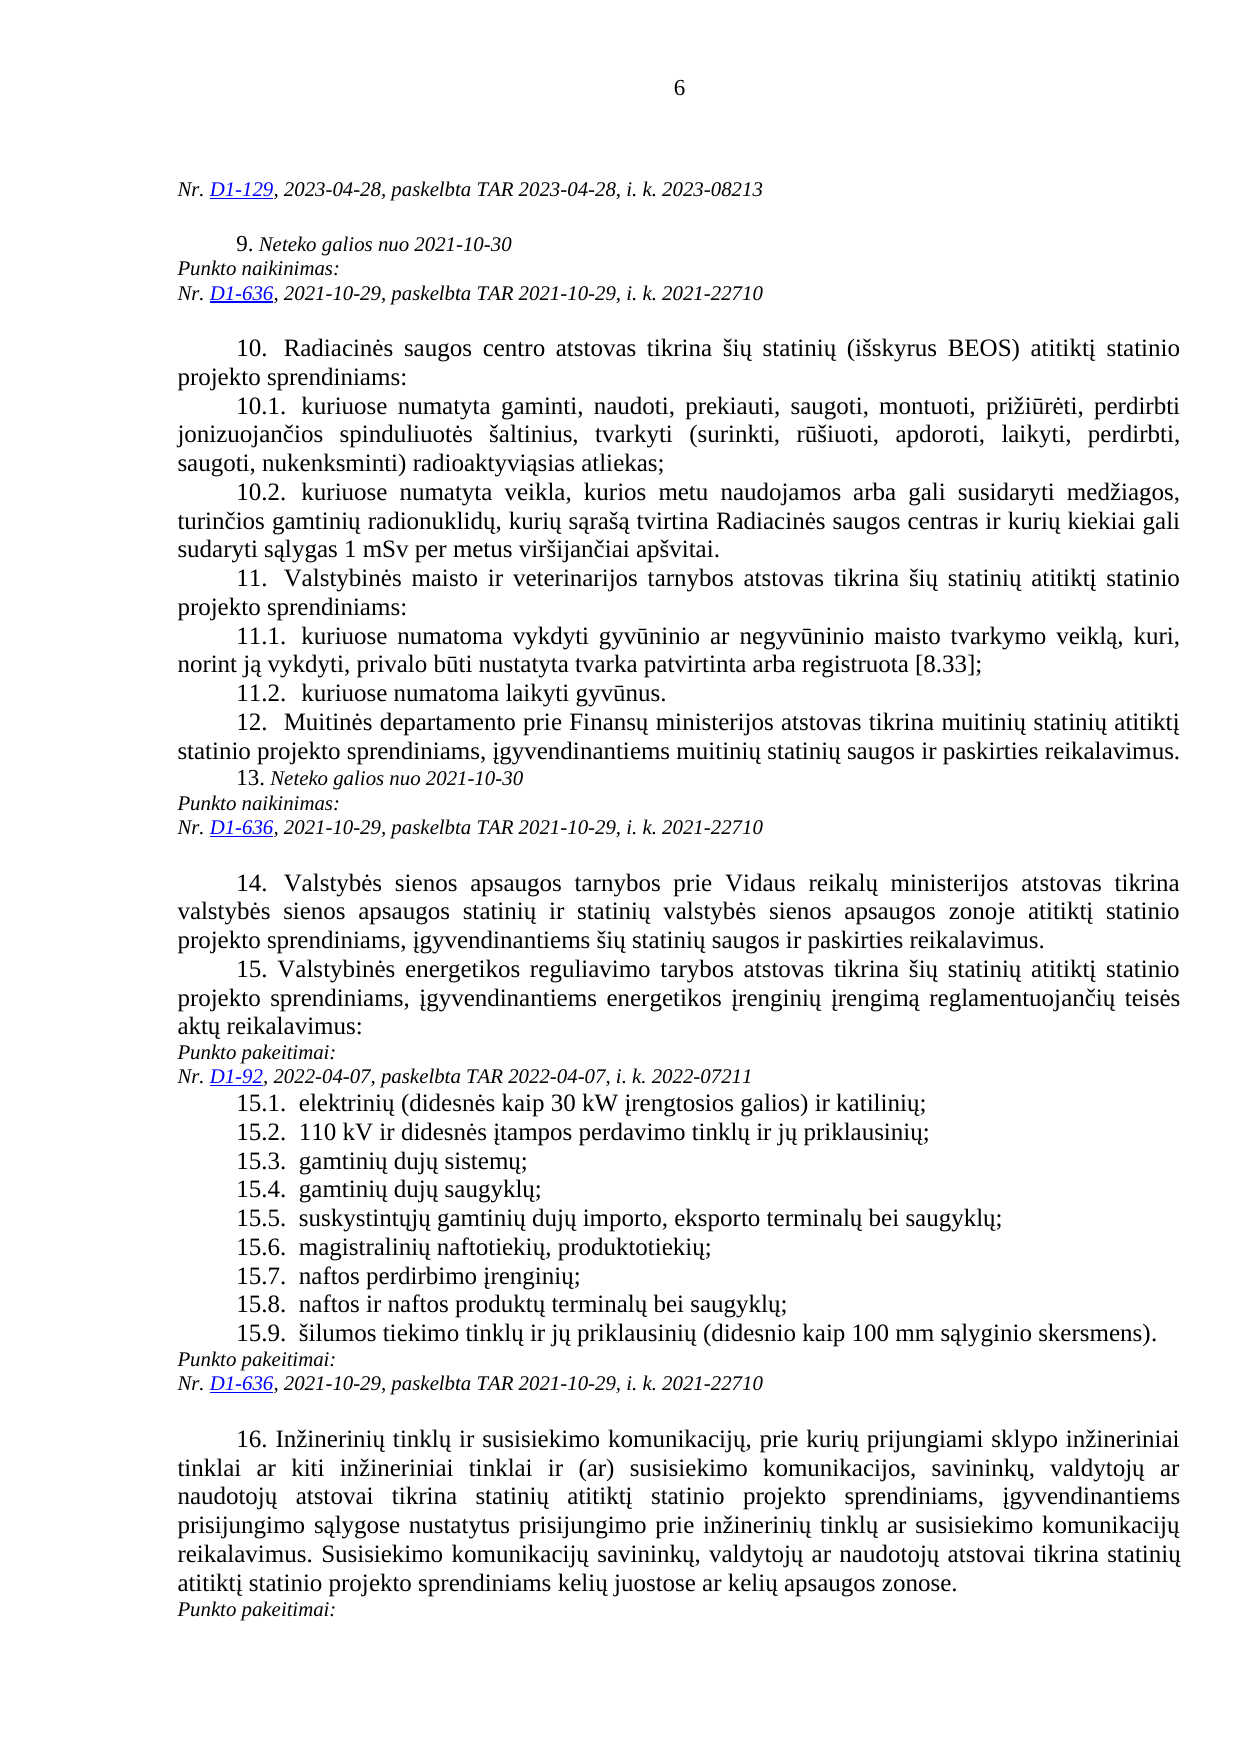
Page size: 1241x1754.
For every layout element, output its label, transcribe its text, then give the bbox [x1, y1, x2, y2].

text 15.5. suskystintųjų gamtinių dujų importo, eksporto terminalų bei saugyklų; [177, 1203, 1181, 1232]
text Punkto pakeitimai: [177, 1040, 1181, 1064]
text 10.2. kuriuose numatyta veikla, kurios metu naudojamos arba gali susidaryti medžiagos, turinčios gamtinių radionuklidų, kurių sąrašą tvirtina Radiacinės saugos centras ir kurių kiekiai gali sudaryti sąlygas 1 mSv per metus viršijančiai apšvitai. [177, 477, 1181, 563]
text Punkto naikinimas: [177, 256, 1181, 280]
text 15.4. gamtinių dujų saugyklų; [177, 1174, 1181, 1203]
text Nr. D1-636, 2021-10-29, paskelbta TAR 2021-10-29, i. k. 2021-22710 [177, 1371, 1181, 1395]
text Nr. D1-129, 2023-04-28, paskelbta TAR 2023-04-28, i. k. 2023-08213 [177, 177, 1181, 201]
text 11. Valstybinės maisto ir veterinarijos tarnybos atstovas tikrina šių statinių atitiktį statinio projekto sprendiniams: [177, 563, 1181, 621]
text Punkto naikinimas: [177, 791, 1181, 815]
text 15.7. naftos perdirbimo įrenginių; [177, 1261, 1181, 1289]
text 10.1. kuriuose numatyta gaminti, naudoti, prekiauti, saugoti, montuoti, prižiūrėti, perdirbti jonizuojančios spinduliuotės šaltinius, tvarkyti (surinkti, rūšiuoti, apdoroti, laikyti, perdirbti, saugoti, nukenksminti) radioaktyviąsias atliekas; [177, 391, 1181, 477]
text Nr. D1-636, 2021-10-29, paskelbta TAR 2021-10-29, i. k. 2021-22710 [177, 815, 1181, 839]
text 15.1. elektrinių (didesnės kaip 30 kW įrengtosios galios) ir katilinių; [177, 1088, 1181, 1117]
text 15.8. naftos ir naftos produktų terminalų bei saugyklų; [177, 1289, 1181, 1318]
text 15. Valstybinės energetikos reguliavimo tarybos atstovas tikrina šių statinių atitiktį statinio projekto sprendiniams, įgyvendinantiems energetikos įrenginių įrengimą reglamentuojančių teisės aktų reikalavimus: [177, 954, 1181, 1040]
text 15.2. 110 kV ir didesnės įtampos perdavimo tinklų ir jų priklausinių; [177, 1117, 1181, 1146]
text 13. Neteko galios nuo 2021-10-30 [177, 764, 1181, 791]
text 11.1. kuriuose numatoma vykdyti gyvūninio ar negyvūninio maisto tvarkymo veiklą, kuri, norint ją vykdyti, privalo būti nustatyta tvarka patvirtinta arba registruota [8.33]; [177, 621, 1181, 678]
text Punkto pakeitimai: [177, 1596, 1181, 1621]
text Punkto pakeitimai: [177, 1347, 1181, 1371]
text Nr. D1-92, 2022-04-07, paskelbta TAR 2022-04-07, i. k. 2022-07211 [177, 1064, 1181, 1088]
text 11.2. kuriuose numatoma laikyti gyvūnus. [177, 678, 1181, 707]
text 9. Neteko galios nuo 2021-10-30 [177, 230, 1181, 256]
text 12. Muitinės departamento prie Finansų ministerijos atstovas tikrina muitinių statinių atitiktį statinio projekto sprendiniams, įgyvendinantiems muitinių statinių saugos ir paskirties reikalavimus. [177, 707, 1181, 764]
text 14. Valstybės sienos apsaugos tarnybos prie Vidaus reikalų ministerijos atstovas tikrina valstybės sienos apsaugos statinių ir statinių valstybės sienos apsaugos zonoje atitiktį statinio projekto sprendiniams, įgyvendinantiems šių statinių saugos ir paskirties reikalavimus. [177, 868, 1181, 954]
text Nr. D1-636, 2021-10-29, paskelbta TAR 2021-10-29, i. k. 2021-22710 [177, 280, 1181, 304]
text 15.9. šilumos tiekimo tinklų ir jų priklausinių (didesnio kaip 100 mm sąlyginio skersmens). [177, 1318, 1181, 1347]
text 10. Radiacinės saugos centro atstovas tikrina šių statinių (išskyrus BEOS) atitiktį statinio projekto sprendiniams: [177, 333, 1181, 391]
text 15.6. magistralinių naftotiekių, produktotiekių; [177, 1232, 1181, 1261]
text 16. Inžinerinių tinklų ir susisiekimo komunikacijų, prie kurių prijungiami sklypo inžineriniai tinklai ar kiti inžineriniai tinklai ir (ar) susisiekimo komunikacijos, savininkų, valdytojų ar naudotojų atstovai tikrina statinių atitiktį statinio projekto sprendiniams, įgyvendinantiems prisijungimo sąlygose nustatytus prisijungimo prie inžinerinių tinklų ar susisiekimo komunikacijų reikalavimus. Susisiekimo komunikacijų savininkų, valdytojų ar naudotojų atstovai tikrina statinių atitiktį statinio projekto sprendiniams kelių juostose ar kelių apsaugos zonose. [177, 1424, 1181, 1596]
text 15.3. gamtinių dujų sistemų; [177, 1146, 1181, 1174]
